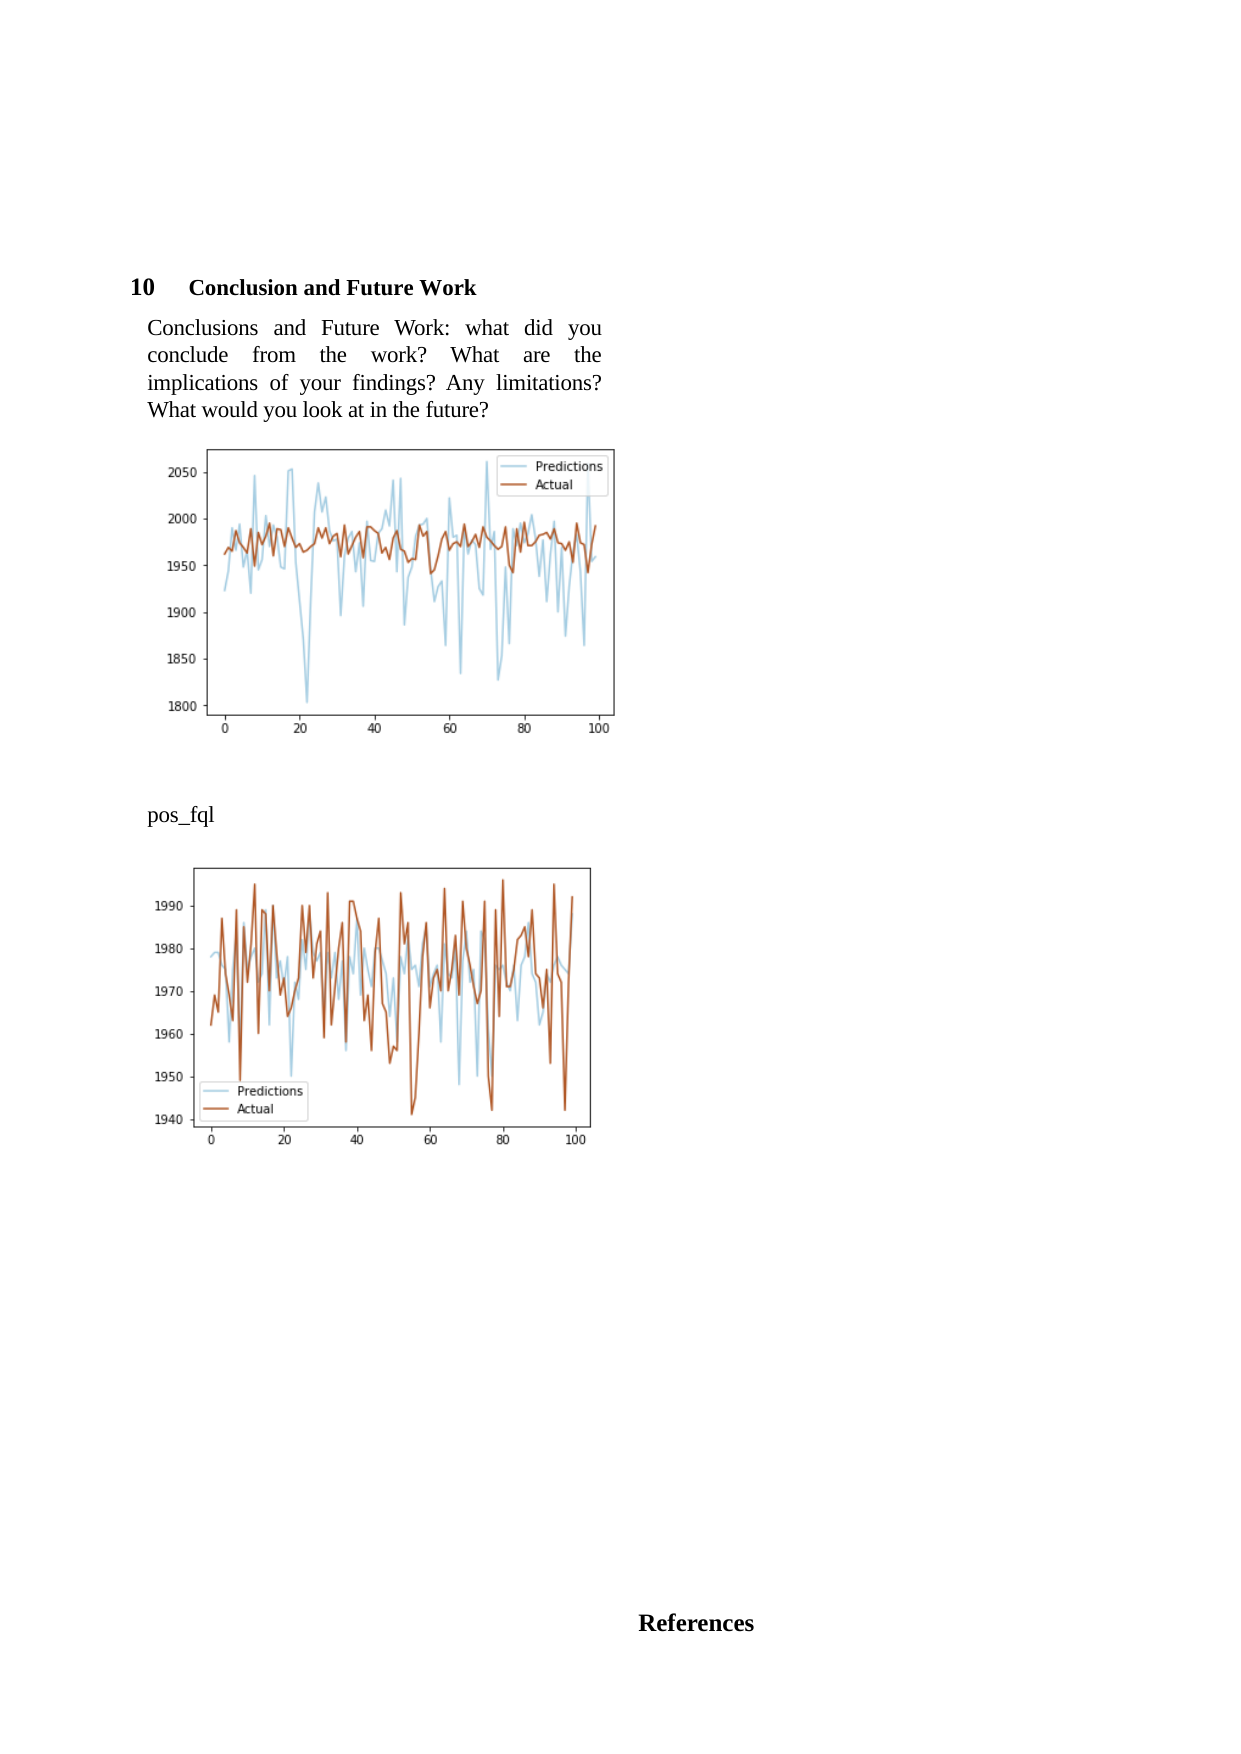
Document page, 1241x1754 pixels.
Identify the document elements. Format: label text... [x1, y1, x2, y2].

text Conclusions and Future Work: what did you conclude from the work? What are the implications of your findings? Any limitations? What would you look at in the future? [147, 314, 602, 423]
picture [158, 437, 627, 744]
text pos_fql [147, 801, 602, 827]
list Conclusion and Future Work [130, 272, 602, 301]
subtitle References [638, 1608, 1093, 1637]
picture [147, 856, 603, 1155]
